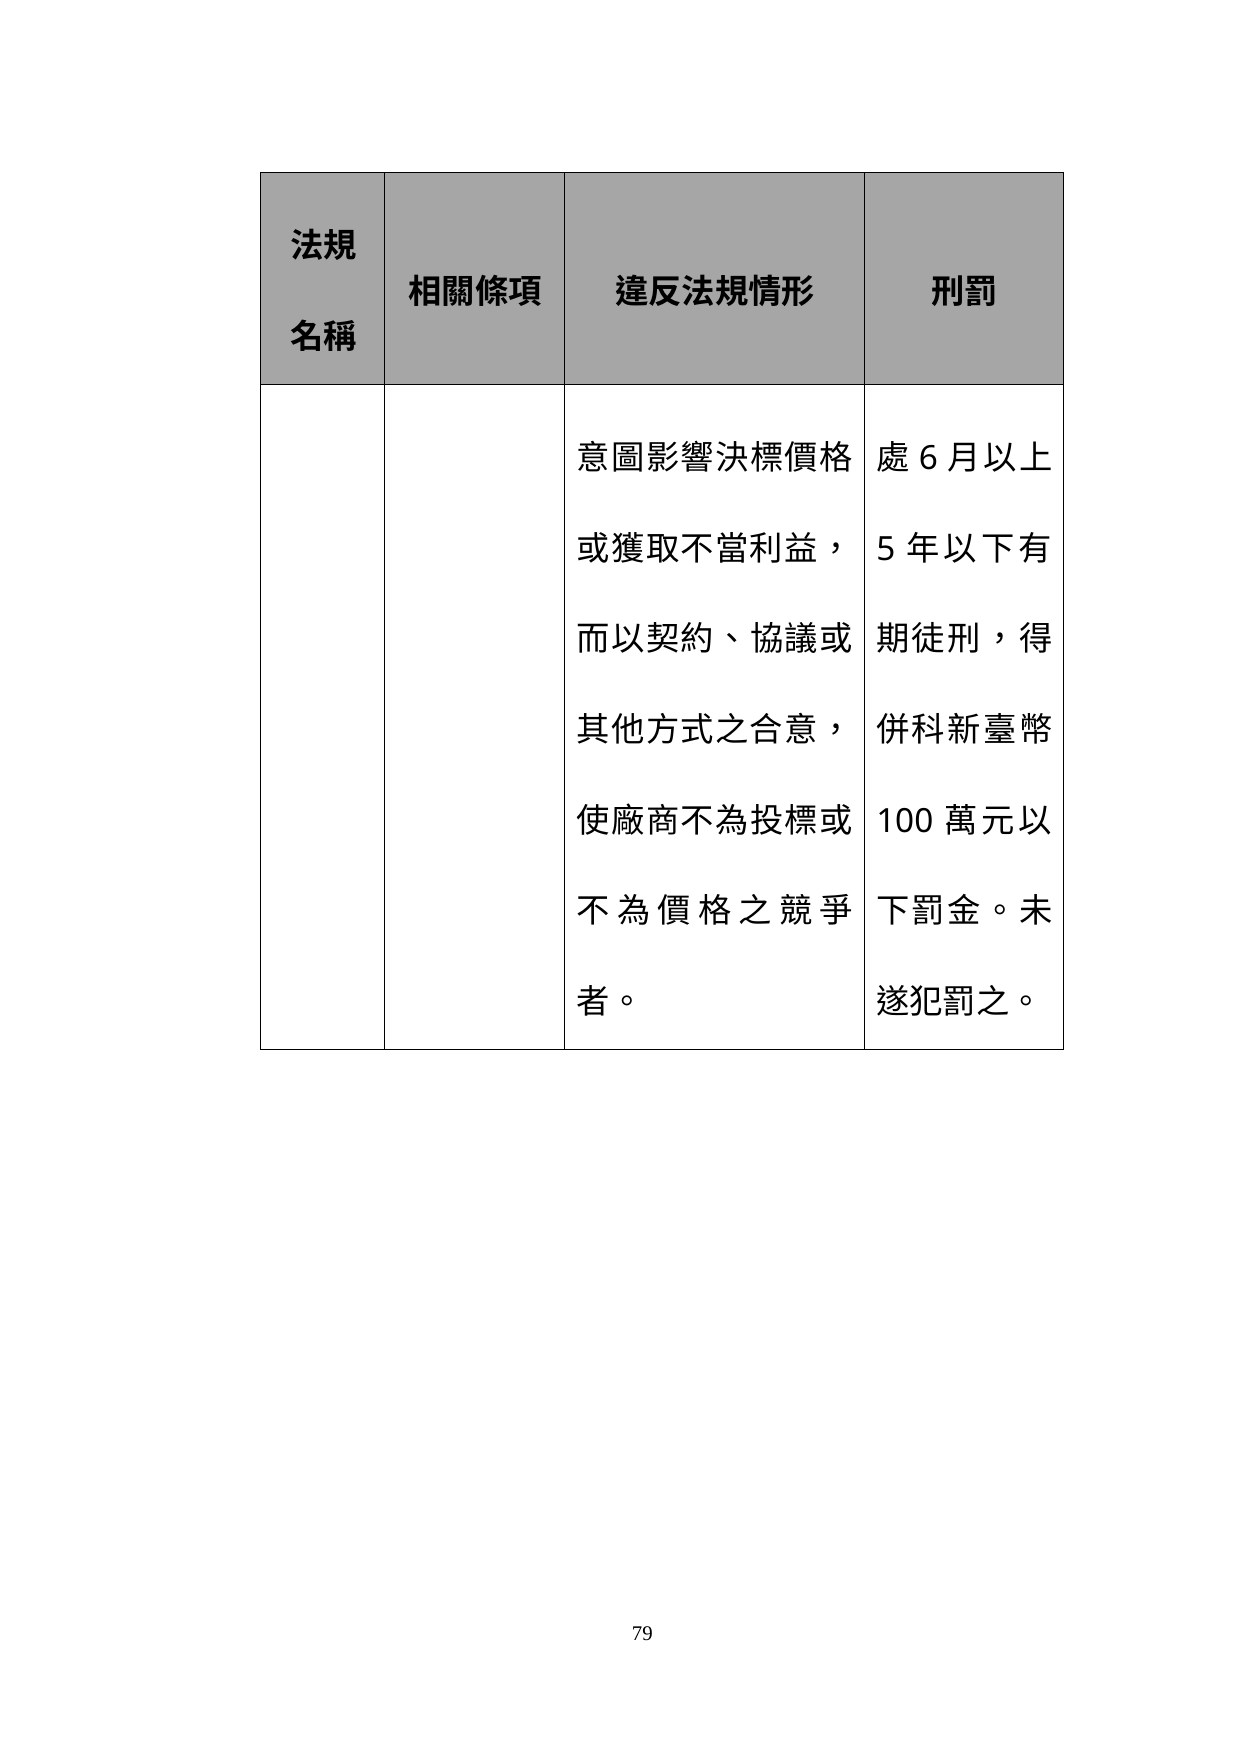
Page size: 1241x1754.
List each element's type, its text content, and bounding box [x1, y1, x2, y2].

table_cell [385, 385, 564, 1049]
table_header 法規 名稱 [261, 173, 384, 384]
table_header 刑罰 [865, 173, 1063, 384]
table_header 相關條項 [385, 173, 564, 384]
table_header 違反法規情形 [565, 173, 864, 384]
table_cell 處6月以上5年以下有期徒刑，得併科新臺幣100萬元以下罰金。未遂犯罰之。 [865, 385, 1063, 1049]
table_cell 意圖影響決標價格或獲取不當利益，而以契約、協議或其他方式之合意，使廠商不為投標或不為價格之競爭者。 [565, 385, 864, 1049]
table_cell [261, 385, 384, 1049]
